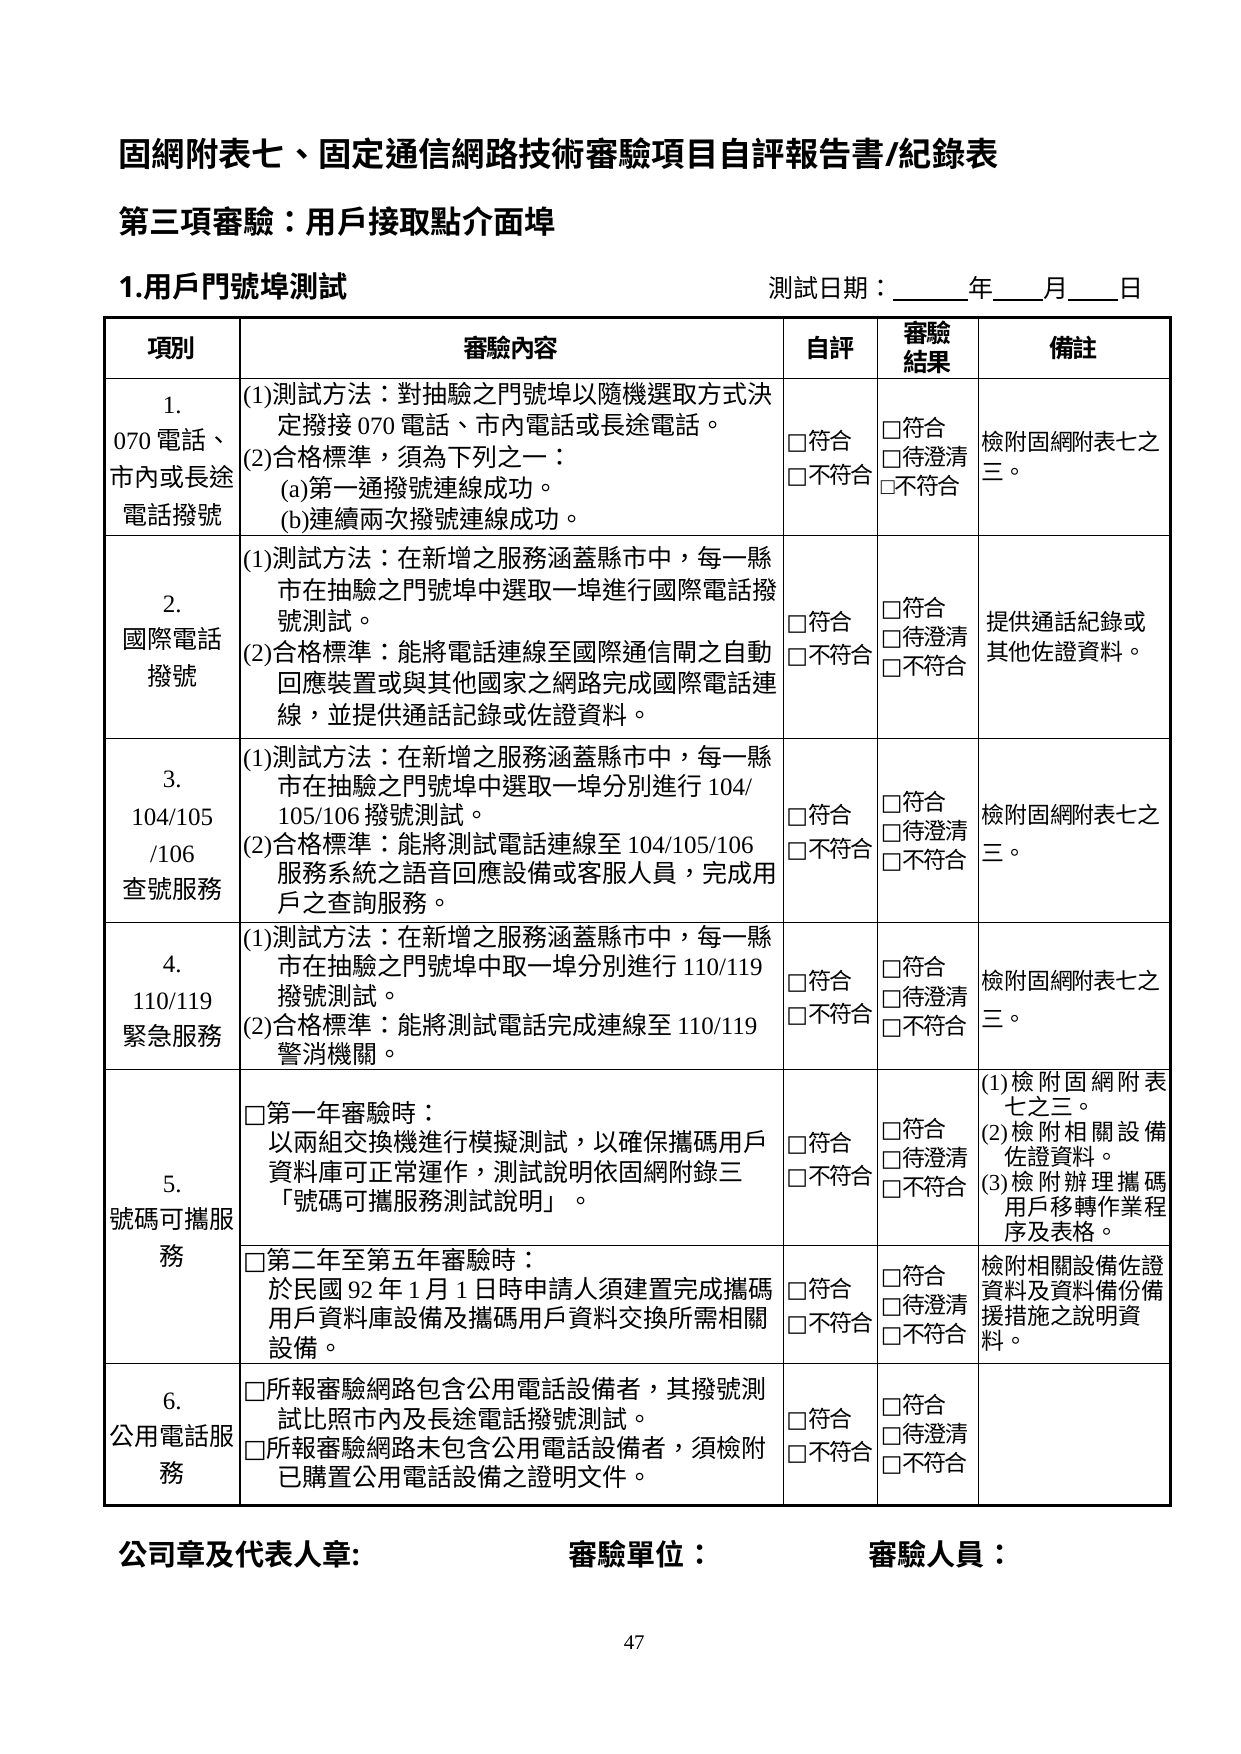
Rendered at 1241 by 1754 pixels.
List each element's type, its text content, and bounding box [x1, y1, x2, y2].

text 固網附表七、固定通信網路技術審驗項目自評報告書/紀錄表 [118, 128, 1150, 176]
table_cell □符合 □不符合 [784, 536, 877, 738]
table_cell □符合 □不符合 [784, 739, 877, 922]
table_cell 5. 號碼可攜服務 [106, 1070, 239, 1363]
table_cell 檢附相關設備佐證資料及資料備份備援措施之說明資料。 [979, 1246, 1169, 1363]
table_cell □符合 □不符合 [784, 1364, 877, 1504]
table_cell 6. 公用電話服務 [106, 1364, 239, 1504]
table_cell □符合 □不符合 [784, 1070, 877, 1245]
table_cell 提供通話紀錄或其他佐證資料。 [979, 536, 1169, 738]
text 公司章及代表人章: 審驗單位： 審驗人員： [118, 1532, 1150, 1574]
table_cell 檢附固網附表七之三。 [979, 379, 1169, 535]
table_cell 1. 070電話、市內或長途 電話撥號 [106, 379, 239, 535]
table_cell □符合 □待澄清 □不符合 [878, 379, 978, 535]
table_cell (1)測試方法：對抽驗之門號埠以隨機選取方式決定撥接070電話、市內電話或長途電話。 (2)合格標準，須為下列之一： (a)第一通撥號連線成功。 (b)連續兩次撥號連線成功。 [241, 379, 783, 535]
table_cell □符合 □不符合 [784, 379, 877, 535]
table_cell □符合 □不符合 [784, 1246, 877, 1363]
table_cell 2. 國際電話 撥號 [106, 536, 239, 738]
text 第三項審驗：用戶接取點介面埠 [118, 197, 1150, 242]
table_cell □符合 □待澄清 □不符合 [878, 536, 978, 738]
table_cell □所報審驗網路包含公用電話設備者，其撥號測試比照市內及長途電話撥號測試。 □所報審驗網路未包含公用電話設備者，須檢附已購置公用電話設備之證明文件。 [241, 1364, 783, 1504]
table_cell (1)檢附固網附表七之三。 (2)檢附相關設備佐證資料。 (3)檢附辦理攜碼用戶移轉作業程序及表格。 [979, 1070, 1169, 1245]
table_cell 檢附固網附表七之三。 [979, 739, 1169, 922]
table_cell 3. 104/105 /106 查號服務 [106, 739, 239, 922]
table_header 項別 [106, 319, 239, 377]
table_cell (1)測試方法：在新增之服務涵蓋縣市中，每一縣市在抽驗之門號埠中選取一埠進行國際電話撥號測試。 (2)合格標準：能將電話連線至國際通信閘之自動回應裝置或與其他國家之網路完成國際電話連線，並提供通話記錄或佐證資料。 [241, 536, 783, 738]
table_header 審驗內容 [241, 319, 783, 377]
table_cell □符合 □待澄清 □不符合 [878, 923, 978, 1069]
table_header 審驗 結果 [878, 319, 978, 377]
table_cell □符合 □待澄清 □不符合 [878, 739, 978, 922]
table_cell [979, 1364, 1169, 1504]
table_cell □符合 □待澄清 □不符合 [878, 1070, 978, 1245]
table_cell 檢附固網附表七之三。 [979, 923, 1169, 1069]
table_cell □符合 □待澄清 □不符合 [878, 1364, 978, 1504]
table_header 備註 [979, 319, 1169, 377]
table_cell (1)測試方法：在新增之服務涵蓋縣市中，每一縣市在抽驗之門號埠中選取一埠分別進行104/ 105/106撥號測試。 (2)合格標準：能將測試電話連線至104/105/106服務系統之語音回應設備或客服人員，完成用戶之查詢服務。 [241, 739, 783, 922]
text 1.用戶門號埠測試 測試日期： 年 月 日 [118, 263, 1150, 306]
table_cell □符合 □待澄清 □不符合 [878, 1246, 978, 1363]
table_cell (1)測試方法：在新增之服務涵蓋縣市中，每一縣市在抽驗之門號埠中取一埠分別進行110/119撥號測試。 (2)合格標準：能將測試電話完成連線至110/119警消機關。 [241, 923, 783, 1069]
table_cell □第一年審驗時： 以兩組交換機進行模擬測試，以確保攜碼用戶資料庫可正常運作，測試說明依固網附錄三「號碼可攜服務測試說明」。 [241, 1070, 783, 1245]
table_header 自評 [784, 319, 877, 377]
table_cell □第二年至第五年審驗時： 於民國92年1月1日時申請人須建置完成攜碼用戶資料庫設備及攜碼用戶資料交換所需相關設備。 [241, 1246, 783, 1363]
table_cell 4. 110/119 緊急服務 [106, 923, 239, 1069]
table_cell □符合 □不符合 [784, 923, 877, 1069]
